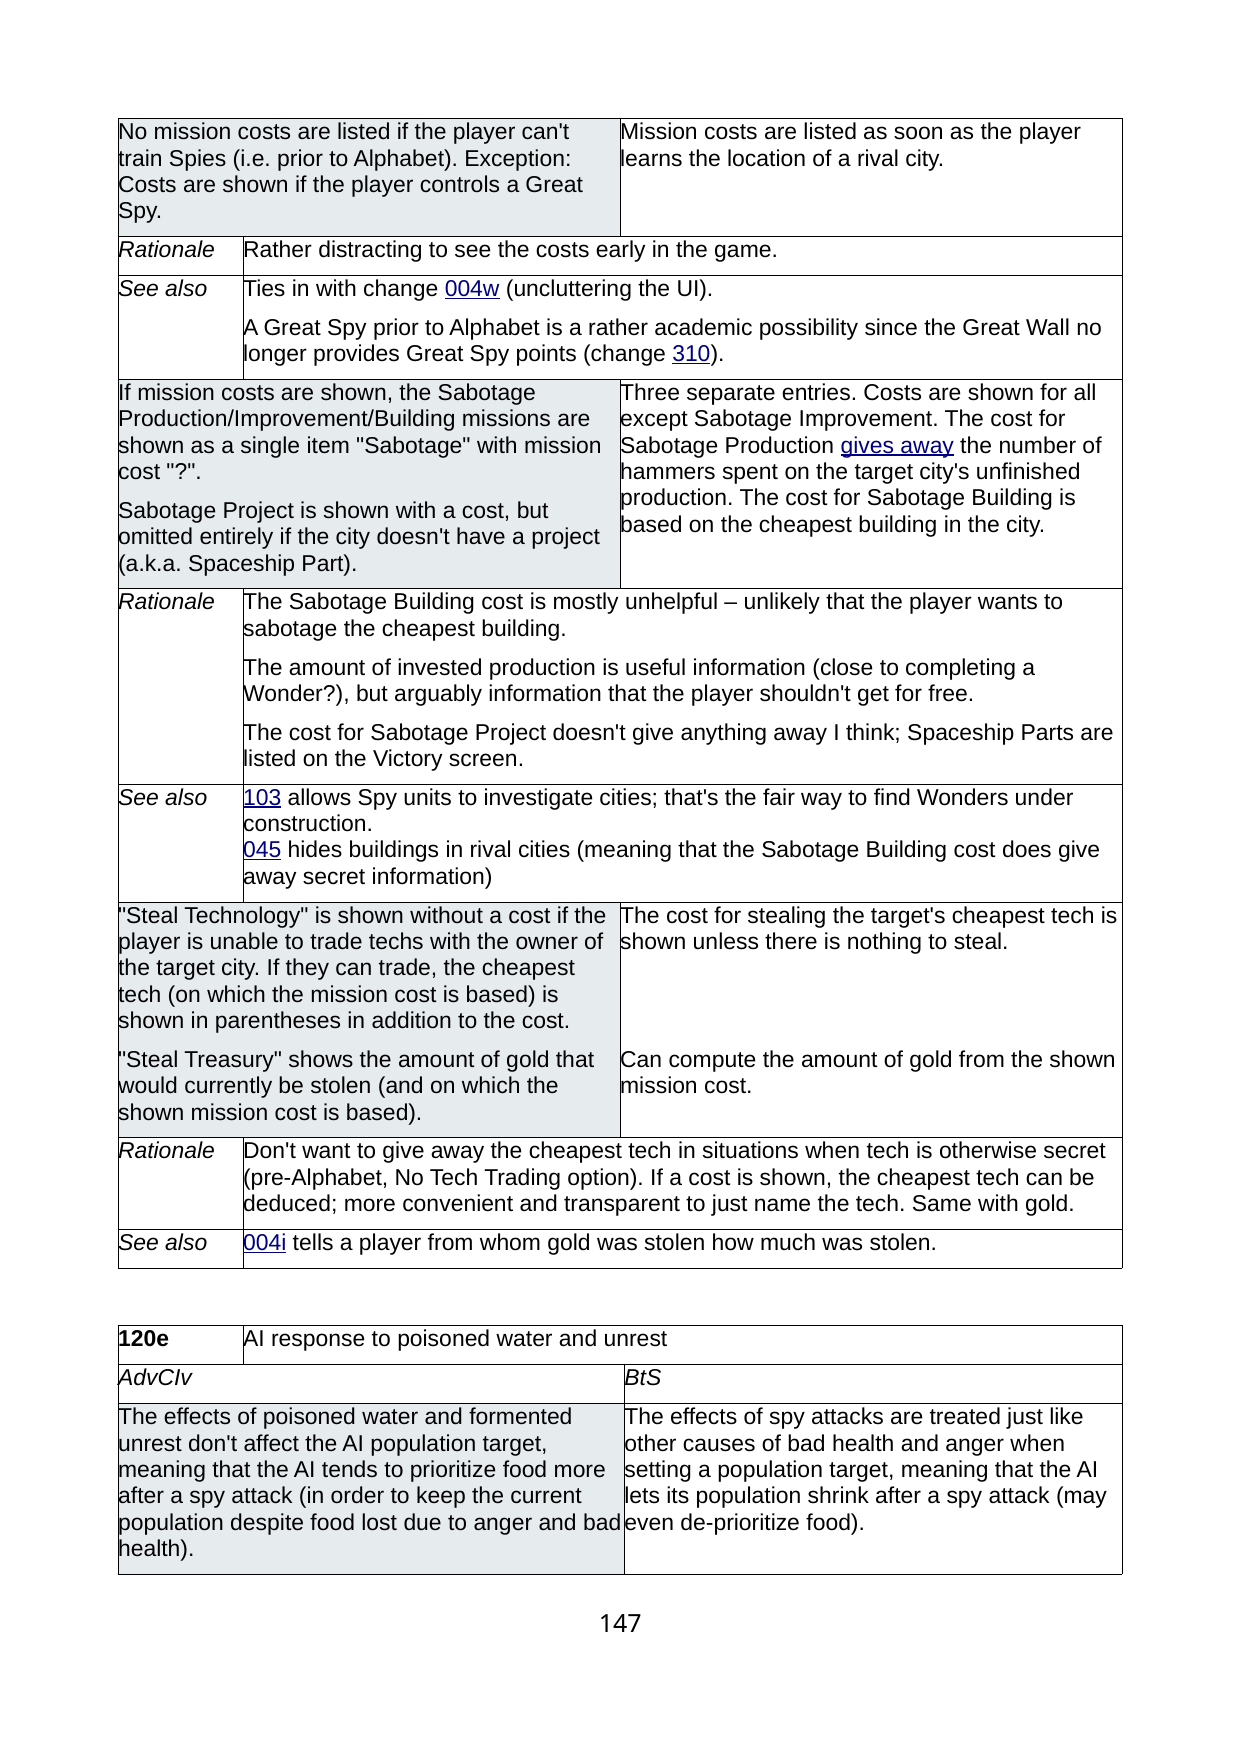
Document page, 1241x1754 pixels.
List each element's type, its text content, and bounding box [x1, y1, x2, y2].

table_cell Three separate entries. Costs are shown for all except Sabotage Improvement. The cost for Sabotage Production gives away the number of hammers spent on the target city's unfinished production. The cost for Sabotage Building is based on the cheapest building in the city. [621, 380, 1122, 588]
table_cell If mission costs are shown, the Sabotage Production/Improvement/Building missions are shown as a single item "Sabotage" with mission cost "?". Sabotage Project is shown with a cost, but omitted entirely if the city doesn't have a project (a.k.a. Spaceship Part). [119, 380, 620, 588]
table_cell BtS [625, 1365, 1122, 1403]
table_cell Rather distracting to see the costs early in the game. [244, 237, 1122, 275]
table_cell Ties in with change 004w (uncluttering the UI). A Great Spy prior to Alphabet is a rather academic possibility since the Great Wall no longer provides Great Spy points (change 310). [244, 276, 1122, 379]
table_cell Don't want to give away the cheapest tech in situations when tech is otherwise secret (pre-Alphabet, No Tech Trading option). If a cost is shown, the cheapest tech can be deduced; more convenient and transparent to just name the tech. Same with gold. [244, 1138, 1122, 1229]
table_cell The Sabotage Building cost is mostly unhelpful – unlikely that the player wants to sabotage the cheapest building. The amount of invested production is useful information (close to completing a Wonder?), but arguably information that the player shouldn't get for free. The cost for Sabotage Project doesn't give anything away I think; Spaceship Parts are listed on the Victory screen. [244, 589, 1122, 784]
table_cell Rationale [119, 589, 243, 784]
table_header 120e [119, 1326, 243, 1364]
table_header AI response to poisoned water and unrest [244, 1326, 1122, 1364]
table_cell The effects of spy attacks are treated just like other causes of bad health and anger when setting a population target, meaning that the AI lets its population shrink after a spy attack (may even de-prioritize food). [625, 1404, 1122, 1574]
table_cell See also [119, 785, 243, 902]
table_cell Rationale [119, 237, 243, 275]
table_cell The effects of poisoned water and formented unrest don't affect the AI population target, meaning that the AI tends to prioritize food more after a spy attack (in order to keep the current population despite food lost due to anger and bad health). [119, 1404, 624, 1574]
table_cell See also [119, 1230, 243, 1268]
table_cell AdvCIv [119, 1365, 624, 1403]
table_cell No mission costs are listed if the player can't train Spies (i.e. prior to Alphabet). Exception: Costs are shown if the player controls a Great Spy. [119, 119, 620, 236]
table_cell The cost for stealing the target's cheapest tech is shown unless there is nothing to steal. Can compute the amount of gold from the shown mission cost. [621, 903, 1122, 1137]
table_cell See also [119, 276, 243, 379]
table_cell Mission costs are listed as soon as the player learns the location of a rival city. [621, 119, 1122, 236]
table_cell "Steal Technology" is shown without a cost if the player is unable to trade techs with the owner of the target city. If they can trade, the cheapest tech (on which the mission cost is based) is shown in parentheses in addition to the cost. "Steal Treasury" shows the amount of gold that would currently be stolen (and on which the shown mission cost is based). [119, 903, 620, 1137]
table_cell Rationale [119, 1138, 243, 1229]
table_cell 103 allows Spy units to investigate cities; that's the fair way to find Wonders under construction. 045 hides buildings in rival cities (meaning that the Sabotage Building cost does give away secret information) [244, 785, 1122, 902]
table_cell 004i tells a player from whom gold was stolen how much was stolen. [244, 1230, 1122, 1268]
